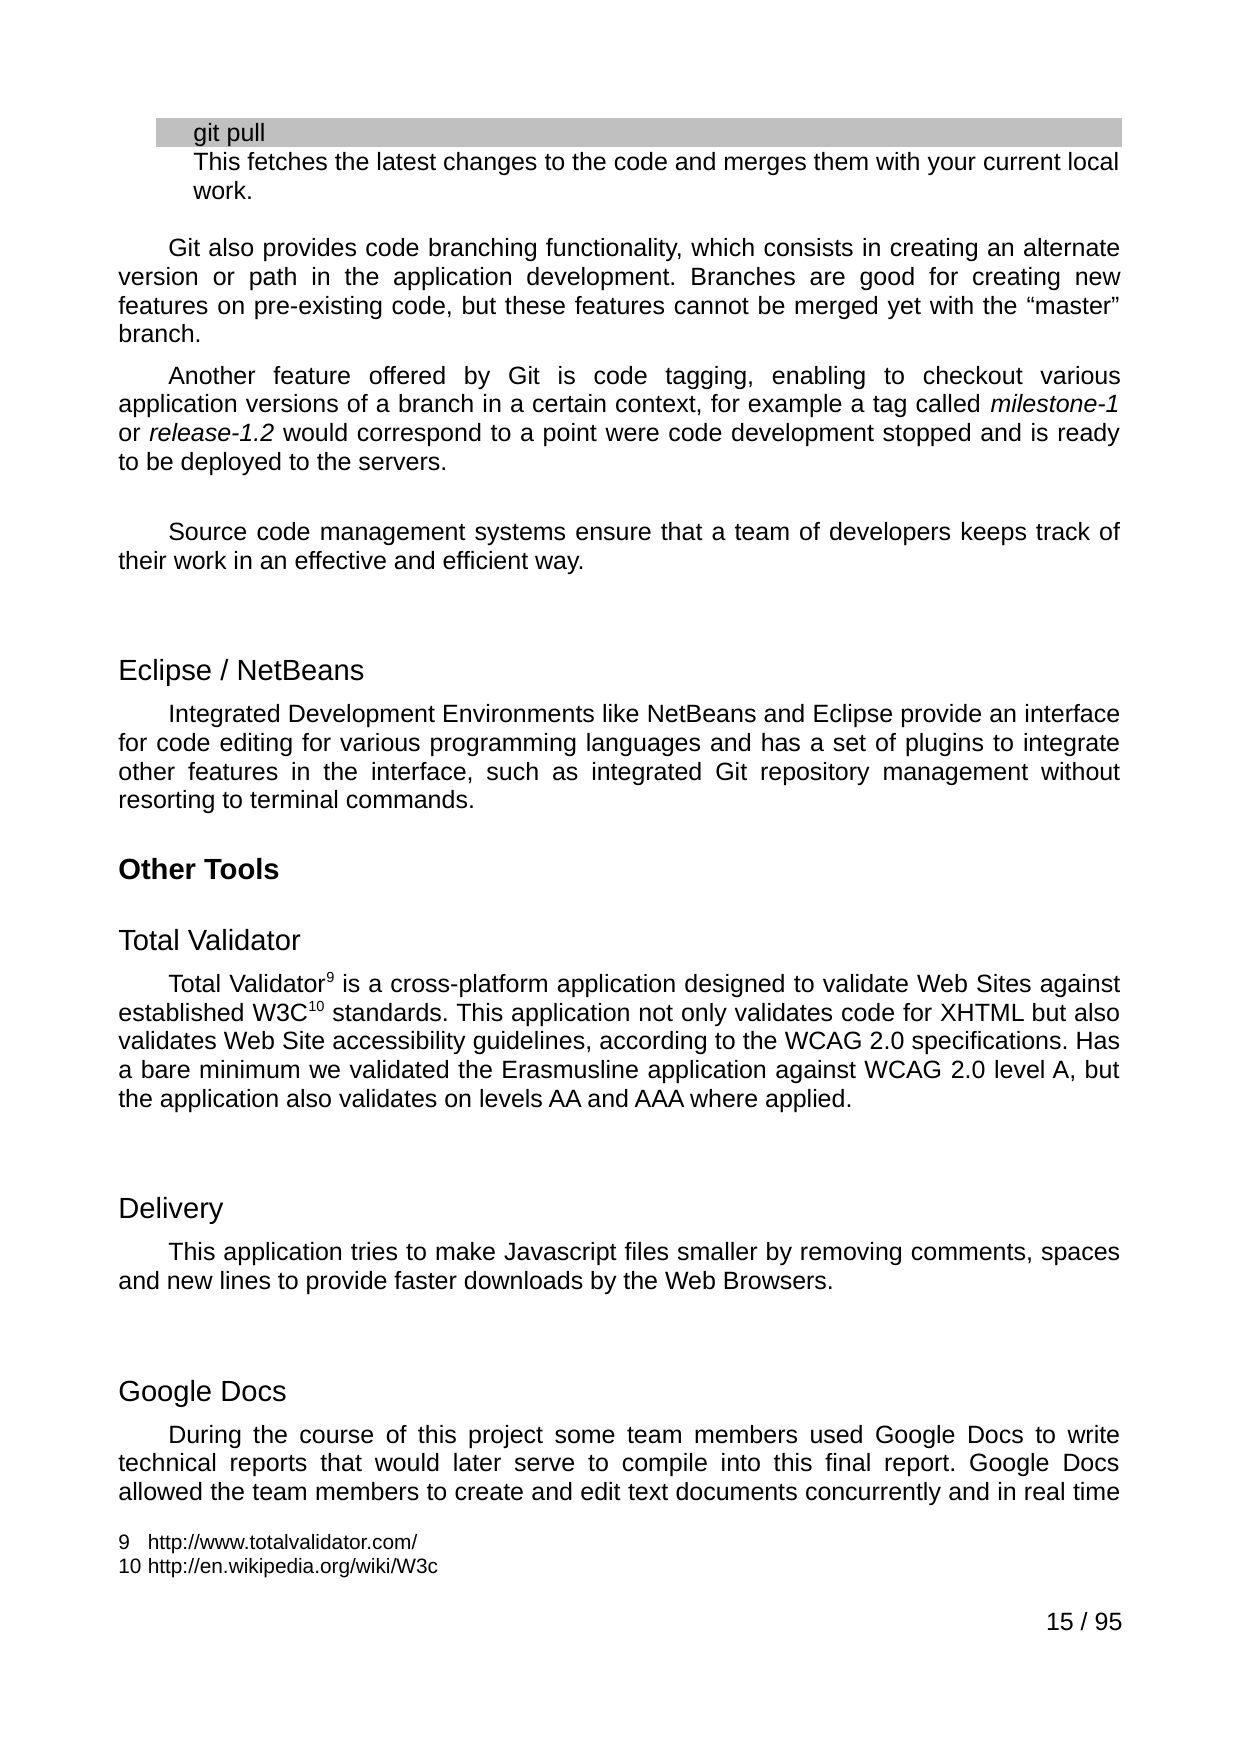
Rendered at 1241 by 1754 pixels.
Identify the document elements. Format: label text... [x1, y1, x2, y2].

text Total Validator is a cross-platform application designed to validate Web Sites against established W3C standards. This application not only validates code for XHTML but also validates Web Site accessibility guidelines, according to the WCAG 2.0 specifications. Has a bare minimum we validated the Erasmusline application against WCAG 2.0 level A, but the application also validates on levels AA and AAA where applied. [118, 969, 1122, 1112]
subtitle Eclipse / NetBeans [118, 653, 1122, 687]
list This fetches the latest changes to the code and merges them with your current local work. [156, 147, 1122, 204]
text During the course of this project some team members used Google Docs to write technical reports that would later serve to compile into this final report. Google Docs allowed the team members to create and edit text documents concurrently and in real time [118, 1419, 1122, 1506]
text Git also provides code branching functionality, which consists in creating an alternate version or path in the application development. Branches are good for creating new features on pre-existing code, but these features cannot be merged yet with the “master” branch. [118, 233, 1122, 348]
subtitle Google Docs [118, 1373, 1122, 1407]
subtitle Other Tools [118, 852, 1122, 885]
text http://www.totalvalidator.com/ [118, 1530, 1122, 1554]
subtitle Total Validator [118, 923, 1122, 956]
text Integrated Development Environments like NetBeans and Eclipse provide an interface for code editing for various programming languages and has a set of plugins to integrate other features in the interface, such as integrated Git repository management without resorting to terminal commands. [118, 699, 1122, 814]
list git pull [156, 118, 1122, 147]
text http://en.wikipedia.org/wiki/W3c [118, 1554, 1122, 1578]
text Another feature offered by Git is code tagging, enabling to checkout various application versions of a branch in a certain context, for example a tag called milestone-1 or release-1.2 would correspond to a point were code development stopped and is ready to be deployed to the servers. [118, 361, 1122, 476]
subtitle Delivery [118, 1191, 1122, 1225]
text Source code management systems ensure that a team of developers keeps track of their work in an effective and efficient way. [118, 517, 1122, 574]
text This application tries to make Javascript files smaller by removing comments, spaces and new lines to provide faster downloads by the Web Browsers. [118, 1237, 1122, 1295]
